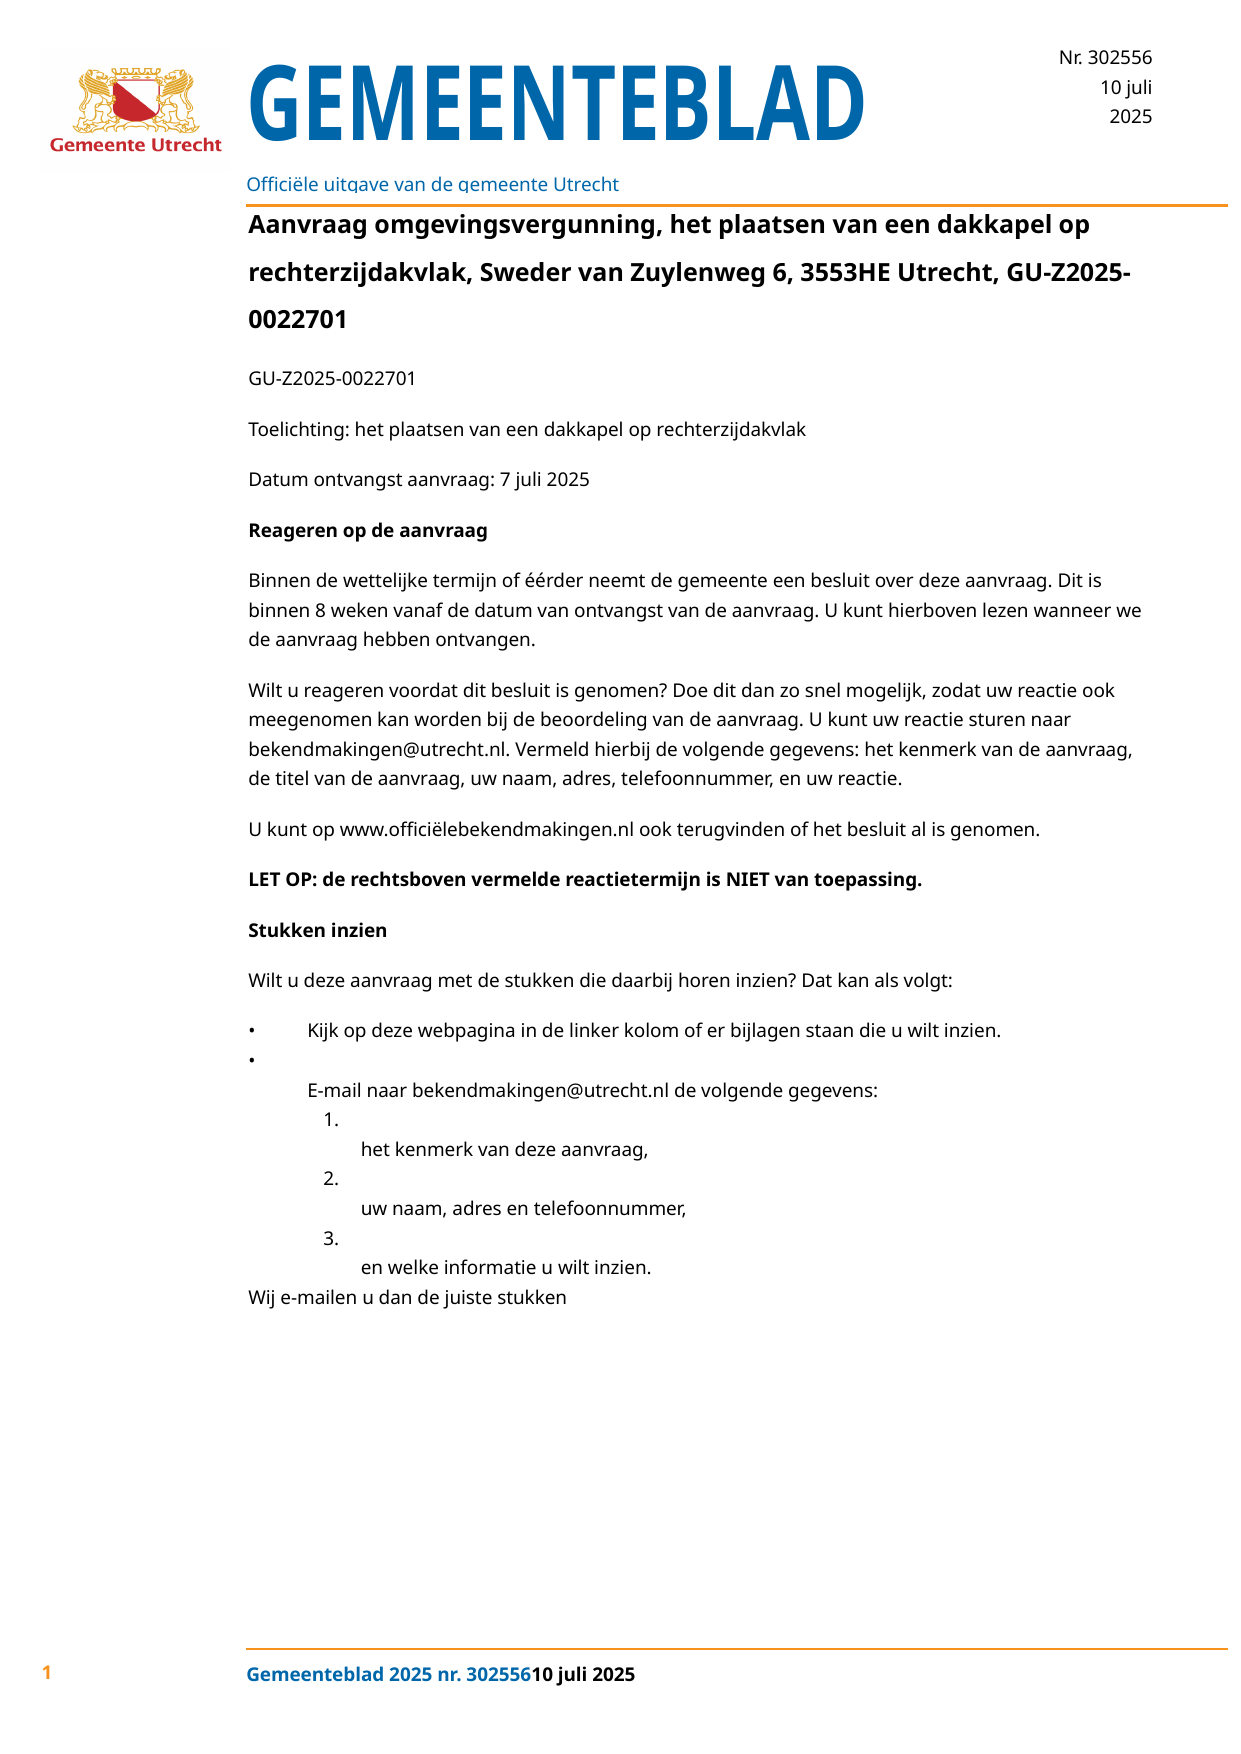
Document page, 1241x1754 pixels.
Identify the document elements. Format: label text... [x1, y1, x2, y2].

text Binnen de wettelijke termijn of éérder neemt de gemeente een besluit over deze aanvraag. Dit is binnen 8 weken vanaf de datum van ontvangst van de aanvraag. U kunt hierboven lezen wanneer we de aanvraag hebben ontvangen. [248, 567, 1152, 652]
text U kunt op www.officiëlebekendmakingen.nl ook terugvinden of het besluit al is genomen. [248, 816, 1152, 842]
text GU-Z2025-0022701 [248, 366, 1152, 391]
picture [41, 47, 231, 172]
list E-mail naar bekendmakingen@utrecht.nl de volgende gegevens: [248, 1077, 1152, 1102]
text Toelichting: het plaatsen van een dakkapel op rechterzijdakvlak [248, 416, 1152, 442]
text Reageren op de aanvraag [248, 517, 1152, 542]
list het kenmerk van deze aanvraag, [323, 1136, 1152, 1162]
text Stukken inzien [248, 917, 1152, 942]
list Kijk op deze webpagina in de linker kolom of er bijlagen staan die u wilt inzien. [248, 1018, 1152, 1043]
text LET OP: de rechtsboven vermelde reactietermijn is NIET van toepassing. [248, 866, 1152, 892]
text Datum ontvangst aanvraag: 7 juli 2025 [248, 466, 1152, 492]
text Aanvraag omgevingsvergunning, het plaatsen van een dakkapel op rechterzijdakvlak, Sweder van Zuylenweg 6, 3553HE Utrecht, GU-Z2025-0022701 [248, 207, 1152, 336]
text Wilt u reageren voordat dit besluit is genomen? Doe dit dan zo snel mogelijk, zodat uw reactie ook meegenomen kan worden bij de beoordeling van de aanvraag. U kunt uw reactie sturen naar bekendmakingen@utrecht.nl. Vermeld hierbij de volgende gegevens: het kenmerk van de aanvraag, de titel van de aanvraag, uw naam, adres, telefoonnummer, en uw reactie. [248, 677, 1152, 791]
text Wilt u deze aanvraag met de stukken die daarbij horen inzien? Dat kan als volgt: [248, 967, 1152, 993]
list uw naam, adres en telefoonnummer, [323, 1195, 1152, 1221]
list en welke informatie u wilt inzien. [323, 1254, 1152, 1280]
text Wij e-mailen u dan de juiste stukken [248, 1284, 1152, 1309]
